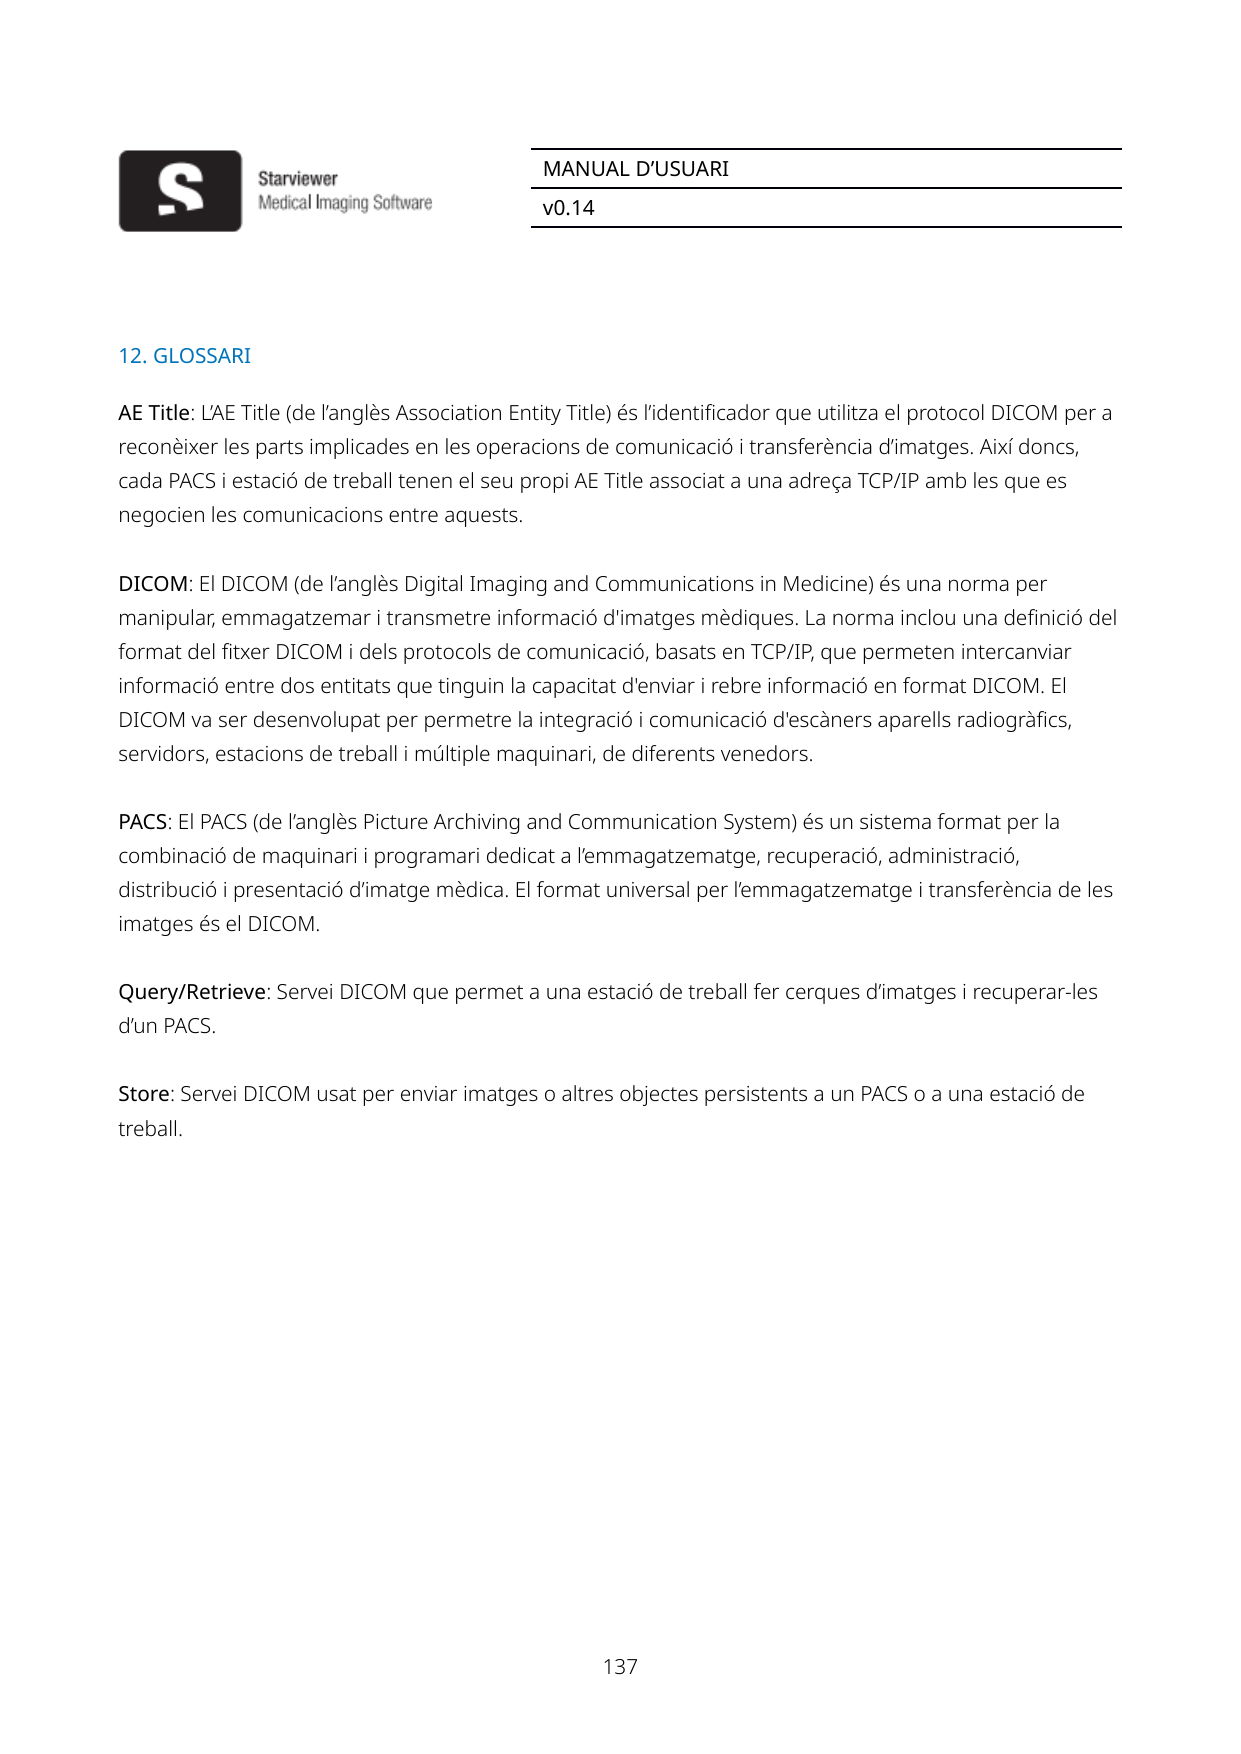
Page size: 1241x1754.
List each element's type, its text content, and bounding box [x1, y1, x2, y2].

text Query/Retrieve: Servei DICOM que permet a una estació de treball fer cerques d’imatges i recuperar-les d’un PACS. [118, 977, 1122, 1040]
text AE Title: L’AE Title (de l’anglès Association Entity Title) és l’identificador que utilitza el protocol DICOM per a reconèixer les parts implicades en les operacions de comunicació i transferència d’imatges. Així doncs, cada PACS i estació de treball tenen el seu propi AE Title associat a una adreça TCP/IP amb les que es negocien les comunicacions entre aquests. [118, 398, 1122, 529]
text Store: Servei DICOM usat per enviar imatges o altres objectes persistents a un PACS o a una estació de treball. [118, 1079, 1122, 1142]
subtitle Glossari [118, 341, 1122, 370]
text DICOM: El DICOM (de l’anglès Digital Imaging and Communications in Medicine) és una norma per manipular, emmagatzemar i transmetre informació d'imatges mèdiques. La norma inclou una definició del format del fitxer DICOM i dels protocols de comunicació, basats en TCP/IP, que permeten intercanviar informació entre dos entitats que tinguin la capacitat d'enviar i rebre informació en format DICOM. El DICOM va ser desenvolupat per permetre la integració i comunicació d'escàners aparells radiogràfics, servidors, estacions de treball i múltiple maquinari, de diferents venedors. [118, 569, 1122, 767]
text PACS: El PACS (de l’anglès Picture Archiving and Communication System) és un sistema format per la combinació de maquinari i programari dedicat a l’emmagatzematge, recuperació, administració, distribució i presentació d’imatge mèdica. El format universal per l’emmagatzematge i transferència de les imatges és el DICOM. [118, 807, 1122, 938]
